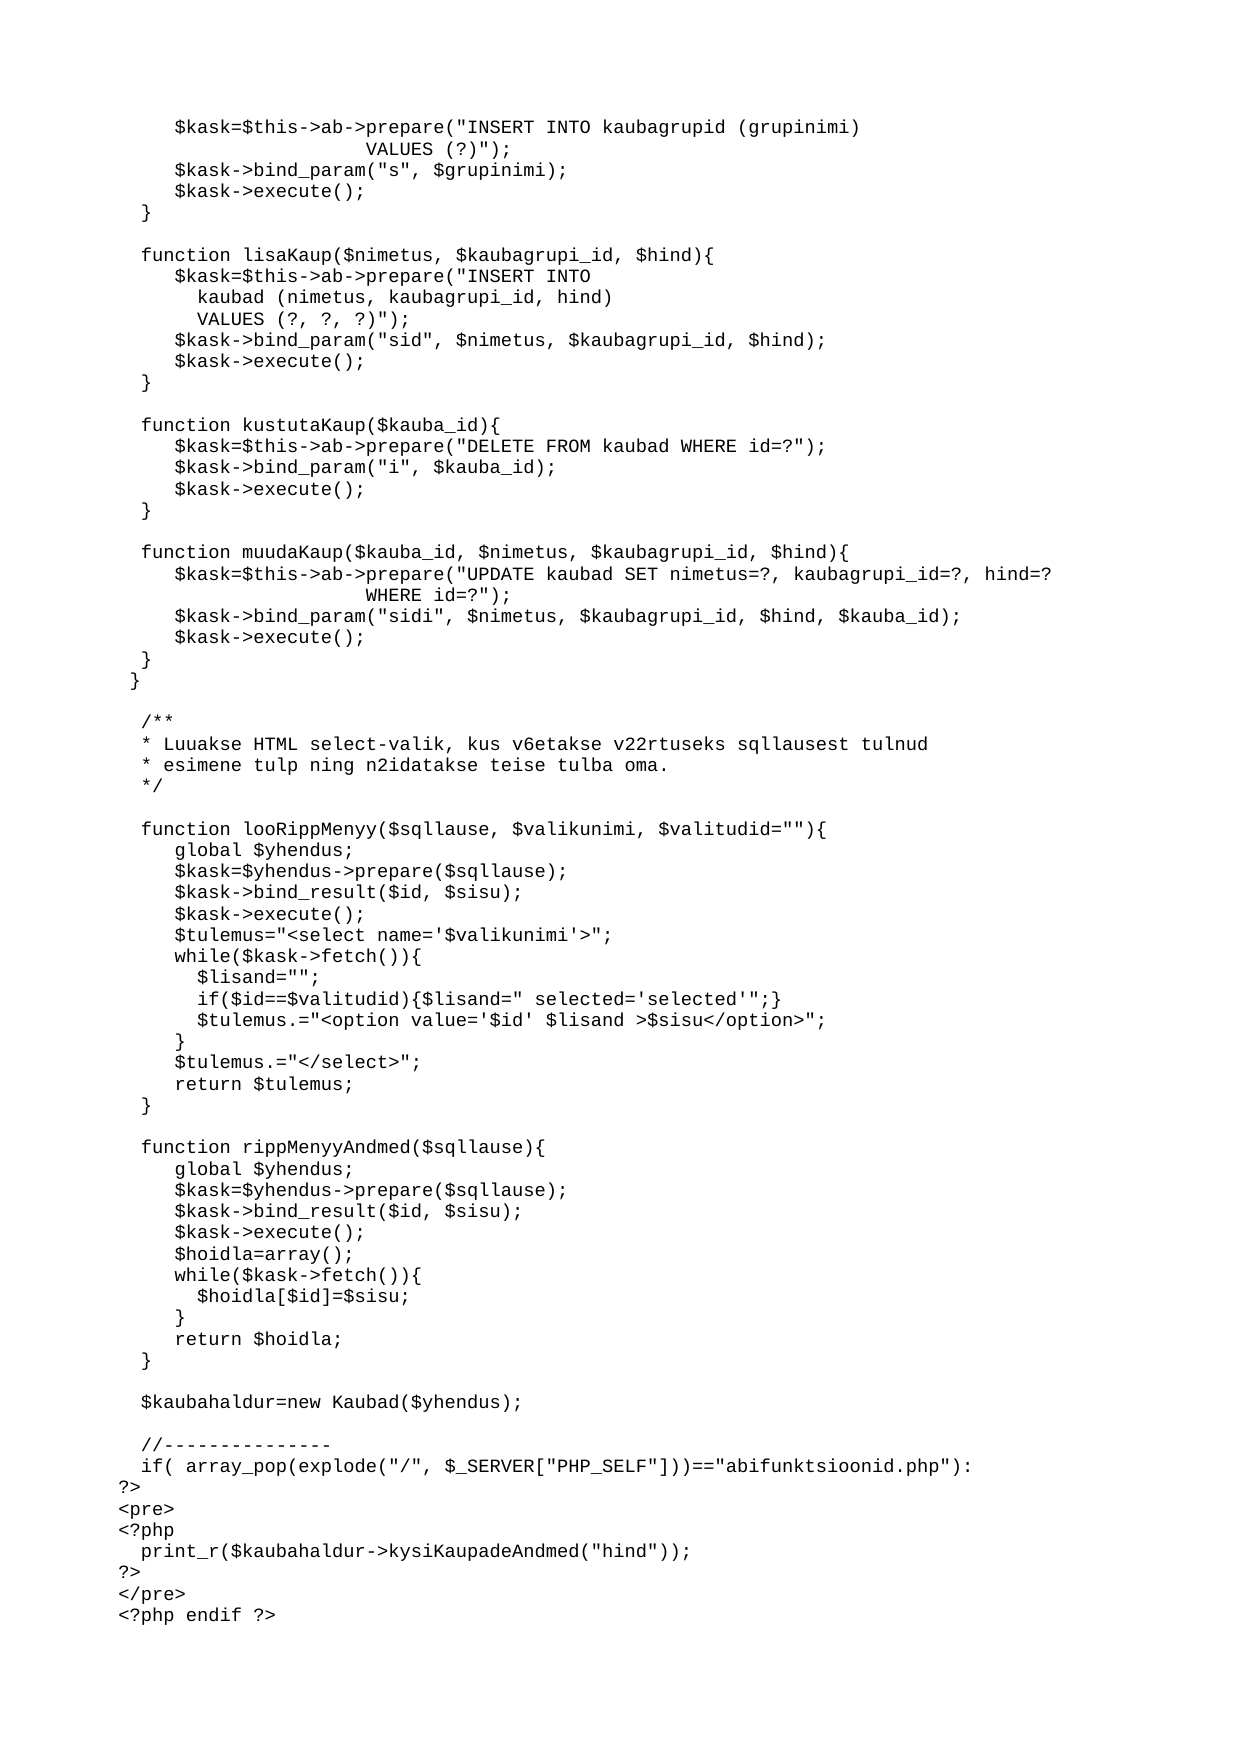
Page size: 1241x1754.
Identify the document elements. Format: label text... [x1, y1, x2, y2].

text */ [118, 777, 1122, 798]
text $kask=$yhendus->prepare($sqllause); [118, 1181, 1122, 1202]
text VALUES (?)"); [118, 139, 1122, 161]
text $hoidla[$id]=$sisu; [118, 1287, 1122, 1308]
text if( array_pop(explode("/", $_SERVER["PHP_SELF"]))=="abifunktsioonid.php"): [118, 1457, 1122, 1478]
text /** [118, 713, 1122, 734]
text $kask->execute(); [118, 904, 1122, 926]
text while($kask->fetch()){ [118, 1266, 1122, 1287]
text } [118, 501, 1122, 522]
text ?> [118, 1478, 1122, 1499]
text return $tulemus; [118, 1074, 1122, 1096]
text function rippMenyyAndmed($sqllause){ [118, 1138, 1122, 1159]
text $kask=$yhendus->prepare($sqllause); [118, 862, 1122, 883]
text $kask=$this->ab->prepare("DELETE FROM kaubad WHERE id=?"); [118, 437, 1122, 458]
text kaubad (nimetus, kaubagrupi_id, hind) [118, 288, 1122, 309]
text $kask->bind_param("i", $kauba_id); [118, 458, 1122, 479]
text $kaubahaldur=new Kaubad($yhendus); [118, 1393, 1122, 1414]
text * esimene tulp ning n2idatakse teise tulba oma. [118, 756, 1122, 777]
text if($id==$valitudid){$lisand=" selected='selected'";} [118, 989, 1122, 1011]
text $hoidla=array(); [118, 1244, 1122, 1266]
text <pre> [118, 1499, 1122, 1521]
text function lisaKaup($nimetus, $kaubagrupi_id, $hind){ [118, 246, 1122, 267]
text } [118, 1096, 1122, 1117]
text while($kask->fetch()){ [118, 947, 1122, 968]
text function looRippMenyy($sqllause, $valikunimi, $valitudid=""){ [118, 819, 1122, 841]
text $kask=$this->ab->prepare("UPDATE kaubad SET nimetus=?, kaubagrupi_id=?, hind=? [118, 564, 1122, 586]
text $kask=$this->ab->prepare("INSERT INTO [118, 267, 1122, 288]
text } [118, 1308, 1122, 1329]
text $tulemus.="</select>"; [118, 1053, 1122, 1074]
text $kask->execute(); [118, 628, 1122, 649]
text $kask->bind_param("sid", $nimetus, $kaubagrupi_id, $hind); [118, 331, 1122, 352]
text $kask->execute(); [118, 182, 1122, 203]
text $kask->bind_result($id, $sisu); [118, 1202, 1122, 1223]
text WHERE id=?"); [118, 586, 1122, 607]
text function kustutaKaup($kauba_id){ [118, 416, 1122, 437]
text return $hoidla; [118, 1329, 1122, 1351]
text $kask->bind_param("s", $grupinimi); [118, 161, 1122, 182]
text ?> [118, 1563, 1122, 1584]
text } [118, 1351, 1122, 1372]
text VALUES (?, ?, ?)"); [118, 309, 1122, 331]
text } [118, 1032, 1122, 1053]
text global $yhendus; [118, 1159, 1122, 1181]
text print_r($kaubahaldur->kysiKaupadeAndmed("hind")); [118, 1542, 1122, 1563]
text </pre> [118, 1584, 1122, 1606]
text * Luuakse HTML select-valik, kus v6etakse v22rtuseks sqllausest tulnud [118, 734, 1122, 756]
text } [118, 373, 1122, 394]
text $kask->execute(); [118, 479, 1122, 501]
text } [118, 649, 1122, 671]
text function muudaKaup($kauba_id, $nimetus, $kaubagrupi_id, $hind){ [118, 543, 1122, 564]
text $kask->bind_param("sidi", $nimetus, $kaubagrupi_id, $hind, $kauba_id); [118, 607, 1122, 628]
text $tulemus="<select name='$valikunimi'>"; [118, 926, 1122, 947]
text //--------------- [118, 1436, 1122, 1457]
text $kask=$this->ab->prepare("INSERT INTO kaubagrupid (grupinimi) [118, 118, 1122, 139]
text } [118, 671, 1122, 692]
text <?php endif ?> [118, 1606, 1122, 1627]
text global $yhendus; [118, 841, 1122, 862]
text $lisand=""; [118, 968, 1122, 989]
text <?php [118, 1521, 1122, 1542]
text $kask->bind_result($id, $sisu); [118, 883, 1122, 904]
text $tulemus.="<option value='$id' $lisand >$sisu</option>"; [118, 1011, 1122, 1032]
text } [118, 203, 1122, 224]
text $kask->execute(); [118, 352, 1122, 373]
text $kask->execute(); [118, 1223, 1122, 1244]
